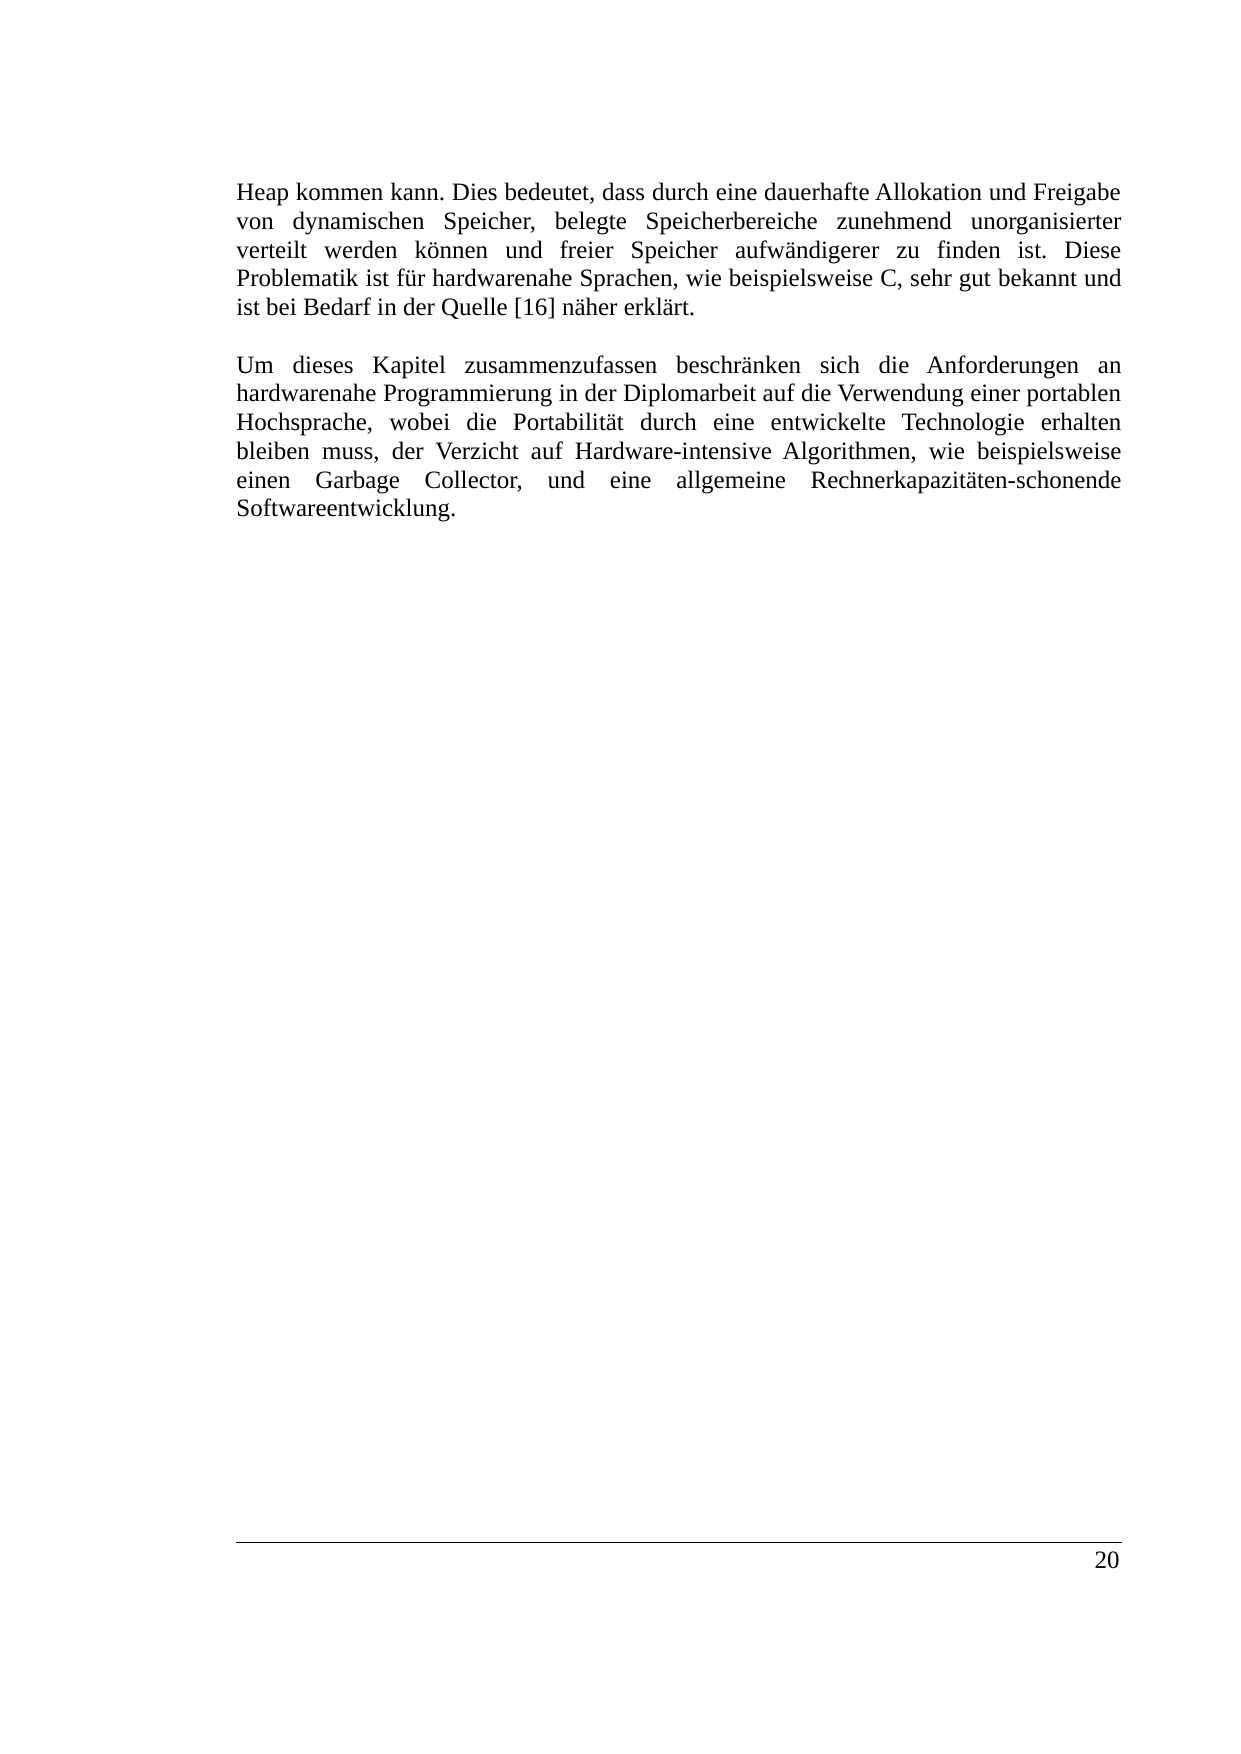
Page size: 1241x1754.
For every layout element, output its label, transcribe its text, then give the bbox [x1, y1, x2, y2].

text Heap kommen kann. Dies bedeutet, dass durch eine dauerhafte Allokation und Freigabe von dynamischen Speicher, belegte Speicherbereiche zunehmend unorganisierter verteilt werden können und freier Speicher aufwändigerer zu finden ist. Diese Problematik ist für hardwarenahe Sprachen, wie beispielsweise C, sehr gut bekannt und ist bei Bedarf in der Quelle [16] näher erklärt. [236, 177, 1122, 321]
text Um dieses Kapitel zusammenzufassen beschränken sich die Anforderungen an hardwarenahe Programmierung in der Diplomarbeit auf die Verwendung einer portablen Hochsprache, wobei die Portabilität durch eine entwickelte Technologie erhalten bleiben muss, der Verzicht auf Hardware-intensive Algorithmen, wie beispielsweise einen Garbage Collector, und eine allgemeine Rechnerkapazitäten-schonende Softwareentwicklung. [236, 350, 1122, 522]
